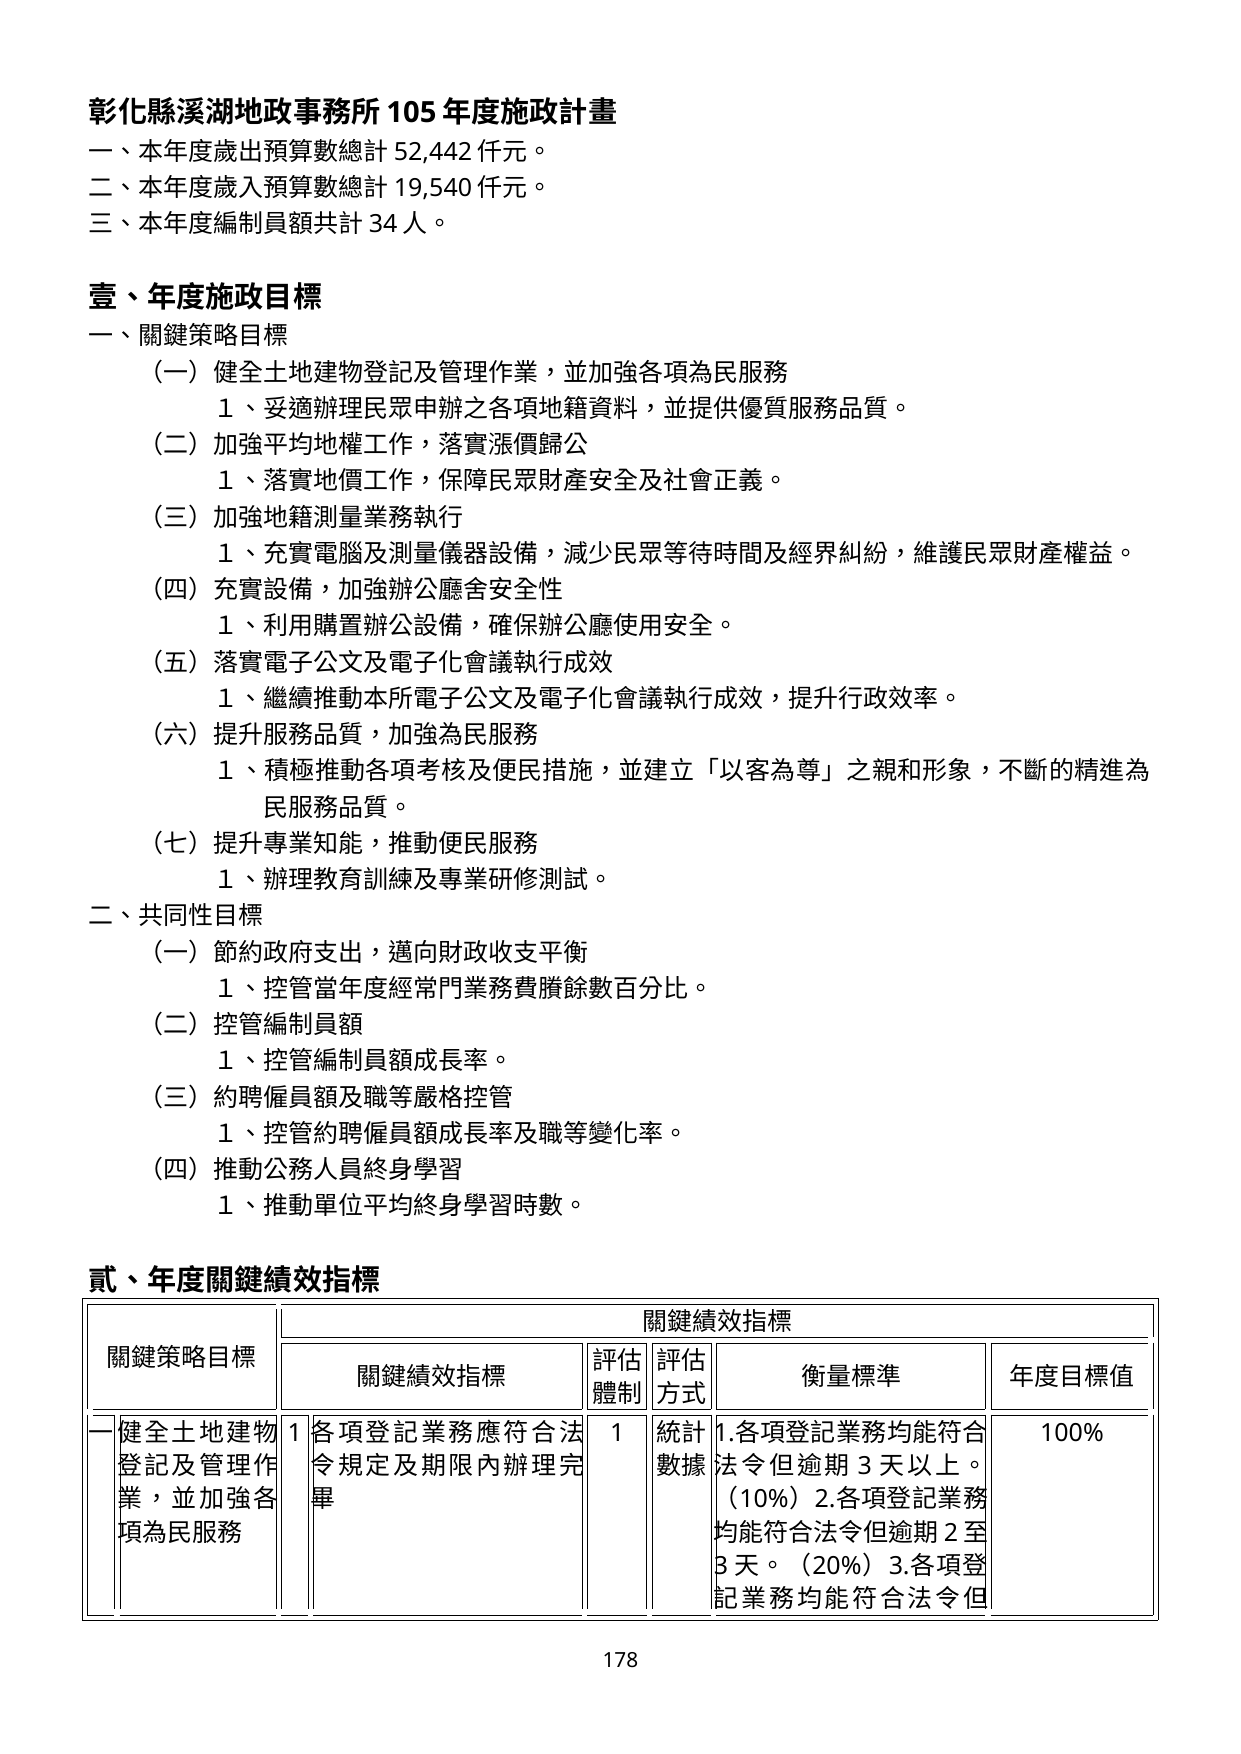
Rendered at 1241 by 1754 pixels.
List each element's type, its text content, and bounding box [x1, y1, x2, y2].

text 貳、年度關鍵績效指標 [89, 1256, 1152, 1298]
table_cell 1 [585, 1409, 649, 1614]
text （三）加強地籍測量業務執行 [139, 497, 1152, 533]
table_cell 統計數據 [649, 1409, 714, 1614]
text （三）約聘僱員額及職等嚴格控管 [139, 1077, 1152, 1113]
text １、充實電腦及測量儀器設備，減少民眾等待時間及經界糾紛，維護民眾財產權益。 [214, 533, 1152, 569]
table_cell 1.各項登記業務均能符合法令但逾期3天以上。（10%）2.各項登記業務均能符合法令但逾期2至3天。（20%）3.各項登記業務均能符合法令但 [714, 1409, 988, 1614]
table_cell 評估 體制 [585, 1338, 649, 1409]
table_cell 評估 方式 [649, 1338, 714, 1409]
text （五）落實電子公文及電子化會議執行成效 [139, 642, 1152, 678]
text （二）加強平均地權工作，落實漲價歸公 [139, 424, 1152, 461]
text １、控管當年度經常門業務費賸餘數百分比。 [214, 968, 1152, 1004]
text 一、關鍵策略目標 [89, 316, 1152, 352]
text （四）推動公務人員終身學習 [139, 1149, 1152, 1186]
text 壹、年度施政目標 [89, 274, 1152, 316]
table_header 關鍵績效指標 [278, 1299, 1156, 1337]
table_cell 年度目標值 [988, 1337, 1156, 1409]
text １、控管編制員額成長率。 [214, 1041, 1152, 1077]
table_cell 一 [85, 1409, 117, 1614]
text １、積極推動各項考核及便民措施，並建立「以客為尊」之親和形象，不斷的精進為民服務品質。 [214, 751, 1152, 823]
text 二、共同性目標 [89, 896, 1152, 932]
text １、落實地價工作，保障民眾財產安全及社會正義。 [214, 461, 1152, 497]
text （一）健全土地建物登記及管理作業，並加強各項為民服務 [139, 352, 1152, 388]
table_cell 關鍵績效指標 [278, 1337, 585, 1409]
text １、控管約聘僱員額成長率及職等變化率。 [214, 1113, 1152, 1149]
text （六）提升服務品質，加強為民服務 [139, 714, 1152, 751]
text （二）控管編制員額 [139, 1004, 1152, 1041]
table_cell 1 [278, 1409, 311, 1614]
text （一）節約政府支出，邁向財政收支平衡 [139, 932, 1152, 968]
text １、辦理教育訓練及專業研修測試。 [214, 859, 1152, 896]
text １、妥適辦理民眾申辦之各項地籍資料，並提供優質服務品質。 [214, 388, 1152, 424]
text 一、本年度歲出預算數總計52,442仟元。 [89, 131, 1152, 167]
table_cell 衡量標準 [714, 1338, 988, 1409]
text １、繼續推動本所電子公文及電子化會議執行成效，提升行政效率。 [214, 678, 1152, 714]
text （四）充實設備，加強辦公廳舍安全性 [139, 569, 1152, 606]
text 彰化縣溪湖地政事務所105年度施政計畫 [89, 89, 1152, 131]
text １、推動單位平均終身學習時數。 [214, 1186, 1152, 1222]
text 二、本年度歲入預算數總計19,540仟元。 [89, 167, 1152, 203]
table_header 關鍵策略目標 [85, 1299, 278, 1409]
table_cell 健全土地建物登記及管理作業，並加強各項為民服務 [117, 1409, 278, 1614]
text 三、本年度編制員額共計34人。 [89, 203, 1152, 240]
text １、利用購置辦公設備，確保辦公廳使用安全。 [214, 606, 1152, 642]
table_cell 各項登記業務應符合法令規定及期限內辦理完畢 [311, 1409, 585, 1614]
table_cell 100% [988, 1409, 1156, 1614]
text （七）提升專業知能，推動便民服務 [139, 823, 1152, 859]
